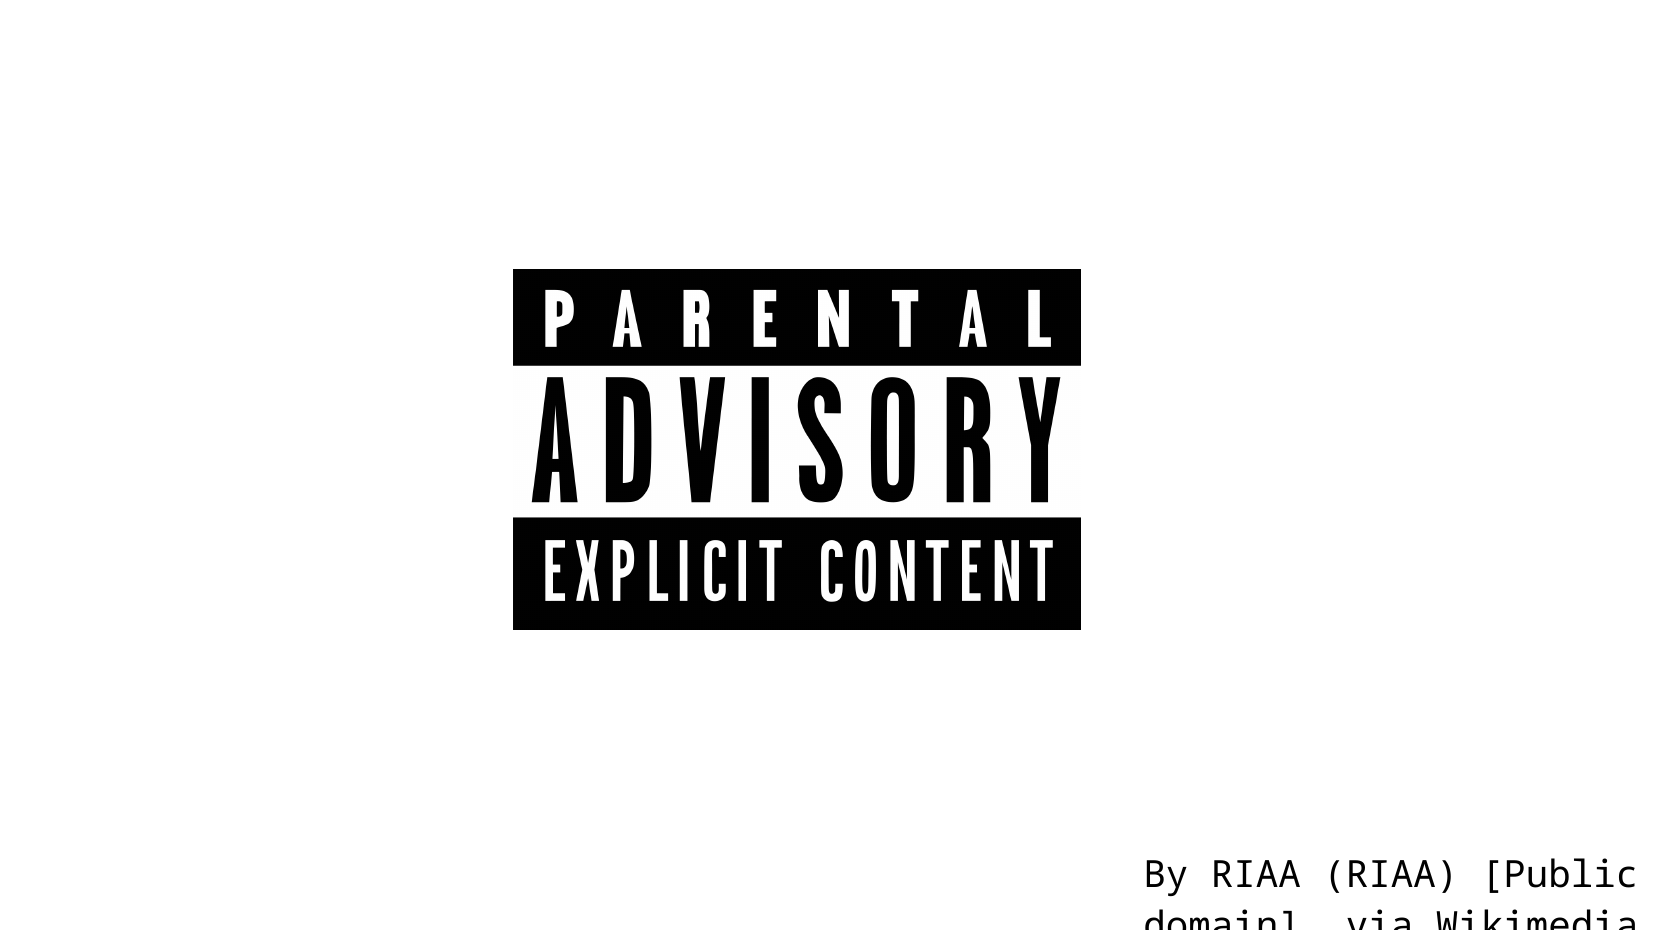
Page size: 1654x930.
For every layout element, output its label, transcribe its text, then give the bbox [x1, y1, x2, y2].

text_box By RIAA (RIAA) [Public domain], via Wikimedia Commons [993, 840, 1653, 930]
picture [513, 269, 1081, 631]
